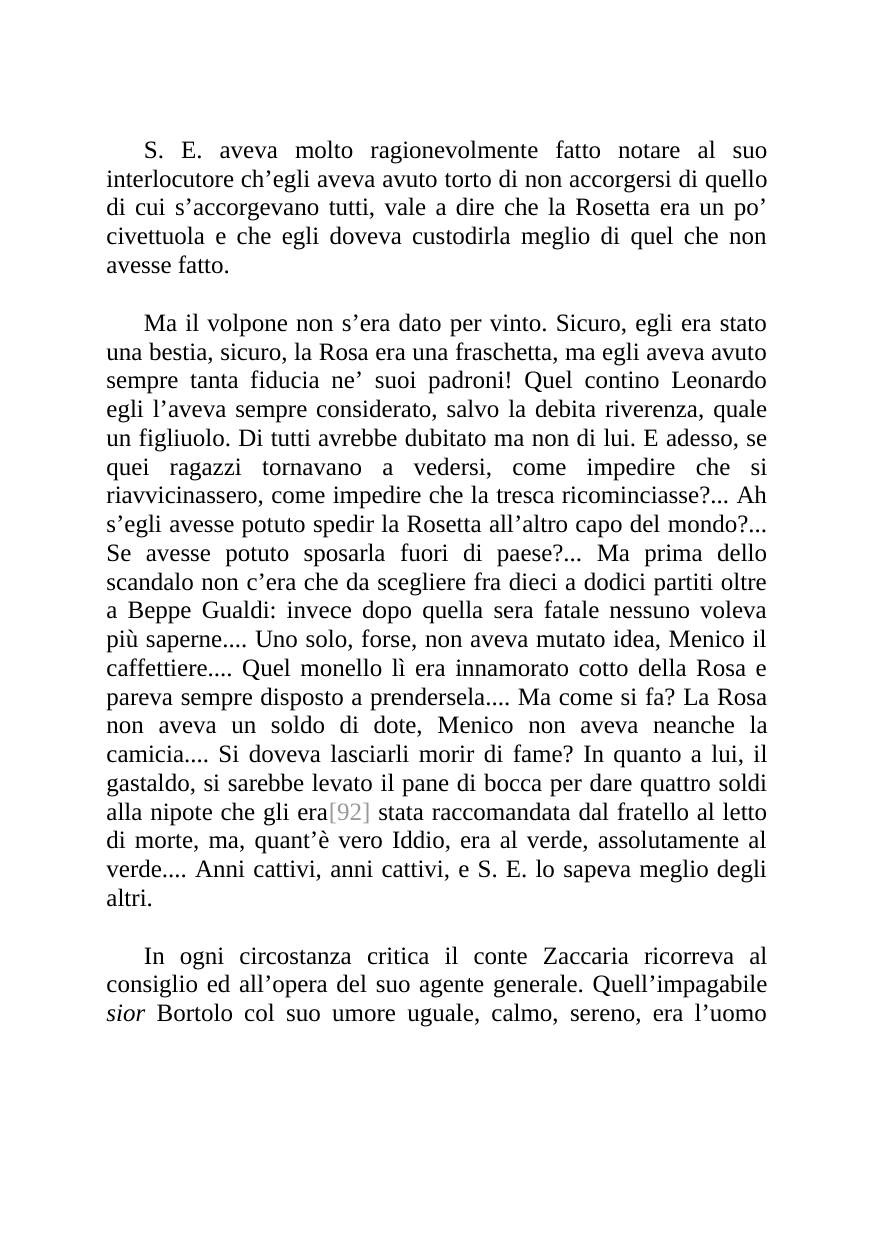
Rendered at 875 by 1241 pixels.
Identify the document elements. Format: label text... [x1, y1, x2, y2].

text S. E. aveva molto ragionevolmente fatto notare al suo interlocutore ch’egli aveva avuto torto di non accorgersi di quello di cui s’accorgevano tutti, vale a dire che la Rosetta era un po’ civettuola e che egli doveva custodirla meglio di quel che non avesse fatto. [106, 135, 768, 279]
text In ogni circostanza critica il conte Zaccaria ricorreva al consiglio ed all’opera del suo agente generale. Quell’impagabile sior Bortolo col suo umore uguale, calmo, sereno, era l’uomo [106, 941, 768, 1027]
text Ma il volpone non s’era dato per vinto. Sicuro, egli era stato una bestia, sicuro, la Rosa era una fraschetta, ma egli aveva avuto sempre tanta fiducia ne’ suoi padroni! Quel contino Leonardo egli l’aveva sempre considerato, salvo la debita riverenza, quale un figliuolo. Di tutti avrebbe dubitato ma non di lui. E adesso, se quei ragazzi tornavano a vedersi, come impedire che si riavvicinassero, come impedire che la tresca ricominciasse?... Ah s’egli avesse potuto spedir la Rosetta all’altro capo del mondo?... Se avesse potuto sposarla fuori di paese?... Ma prima dello scandalo non c’era che da scegliere fra dieci a dodici partiti oltre a Beppe Gualdi: invece dopo quella sera fatale nessuno voleva più saperne.... Uno solo, forse, non aveva mutato idea, Menico il caffettiere.... Quel monello lì era innamorato cotto della Rosa e pareva sempre disposto a prendersela.... Ma come si fa? La Rosa non aveva un soldo di dote, Menico non aveva neanche la camicia.... Si doveva lasciarli morir di fame? In quanto a lui, il gastaldo, si sarebbe levato il pane di bocca per dare quattro soldi alla nipote che gli era[92] stata raccomandata dal fratello al letto di morte, ma, quant’è vero Iddio, era al verde, assolutamente al verde.... Anni cattivi, anni cattivi, e S. E. lo sapeva meglio degli altri. [106, 308, 768, 912]
